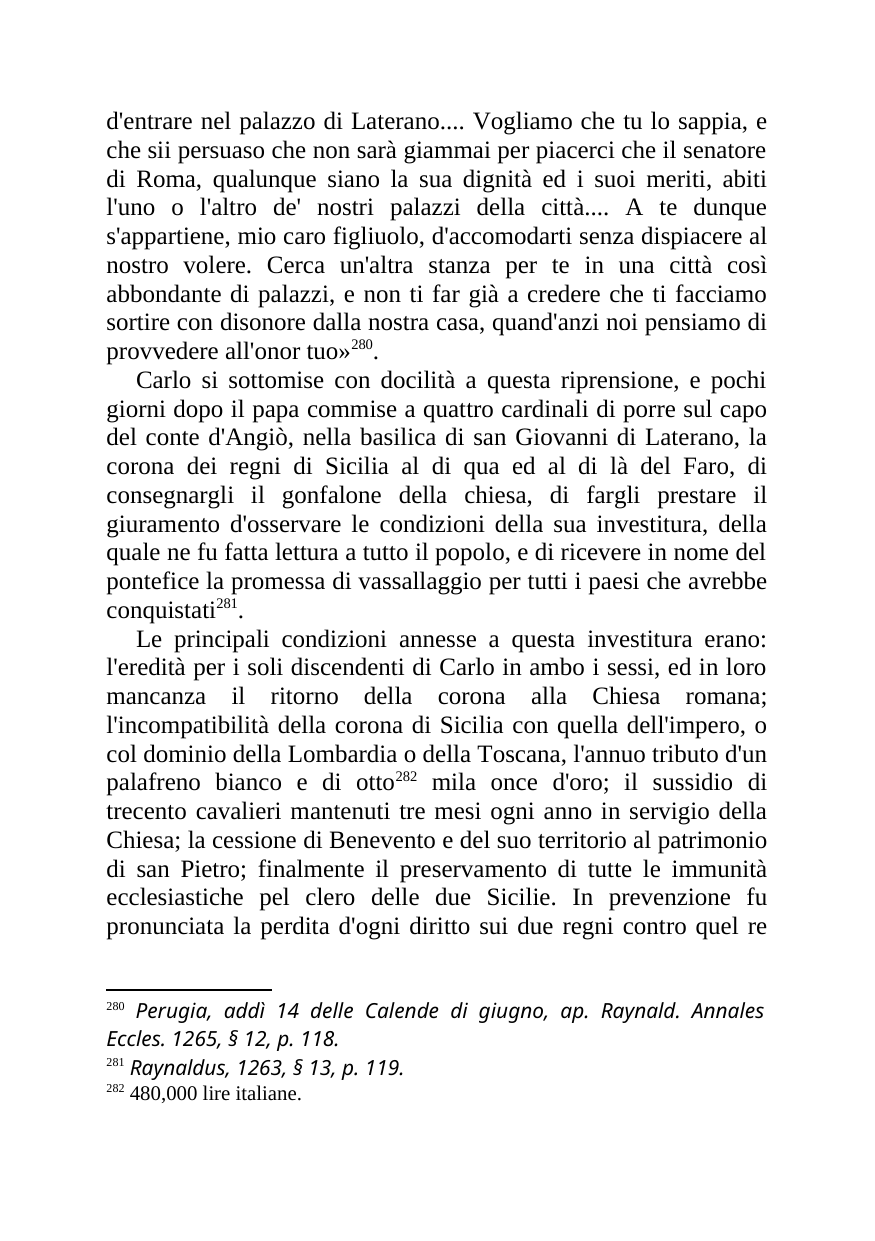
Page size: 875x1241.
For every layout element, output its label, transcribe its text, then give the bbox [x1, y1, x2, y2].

text Le principali condizioni annesse a questa investitura erano: l'eredità per i soli discendenti di Carlo in ambo i sessi, ed in loro mancanza il ritorno della corona alla Chiesa romana; l'incompatibilità della corona di Sicilia con quella dell'impero, o col dominio della Lombardia o della Toscana, l'annuo tributo d'un palafreno bianco e di otto mila once d'oro; il sussidio di trecento cavalieri mantenuti tre mesi ogni anno in servigio della Chiesa; la cessione di Benevento e del suo territorio al patrimonio di san Pietro; finalmente il preservamento di tutte le immunità ecclesiastiche pel clero delle due Sicilie. In prevenzione fu pronunciata la perdita d'ogni diritto sui due regni contro quel re [106, 624, 768, 940]
text d'entrare nel palazzo di Laterano.... Vogliamo che tu lo sappia, e che sii persuaso che non sarà giammai per piacerci che il senatore di Roma, qualunque siano la sua dignità ed i suoi meriti, abiti l'uno o l'altro de' nostri palazzi della città.... A te dunque s'appartiene, mio caro figliuolo, d'accomodarti senza dispiacere al nostro volere. Cerca un'altra stanza per te in una città così abbondante di palazzi, e non ti far già a credere che ti facciamo sortire con disonore dalla nostra casa, quand'anzi noi pensiamo di provvedere all'onor tuo». [106, 106, 768, 365]
text Carlo si sottomise con docilità a questa riprensione, e pochi giorni dopo il papa commise a quattro cardinali di porre sul capo del conte d'Angiò, nella basilica di san Giovanni di Laterano, la corona dei regni di Sicilia al di qua ed al di là del Faro, di consegnargli il gonfalone della chiesa, di fargli prestare il giuramento d'osservare le condizioni della sua investitura, della quale ne fu fatta lettura a tutto il popolo, e di ricevere in nome del pontefice la promessa di vassallaggio per tutti i paesi che avrebbe conquistati. [106, 365, 768, 624]
text Raynaldus, 1263, § 13, p. 119. [106, 1053, 768, 1081]
text Perugia, addì 14 delle Calende di giugno, ap. Raynald. Annales Eccles. 1265, § 12, p. 118. [106, 996, 768, 1053]
text 480,000 lire italiane. [106, 1081, 768, 1105]
